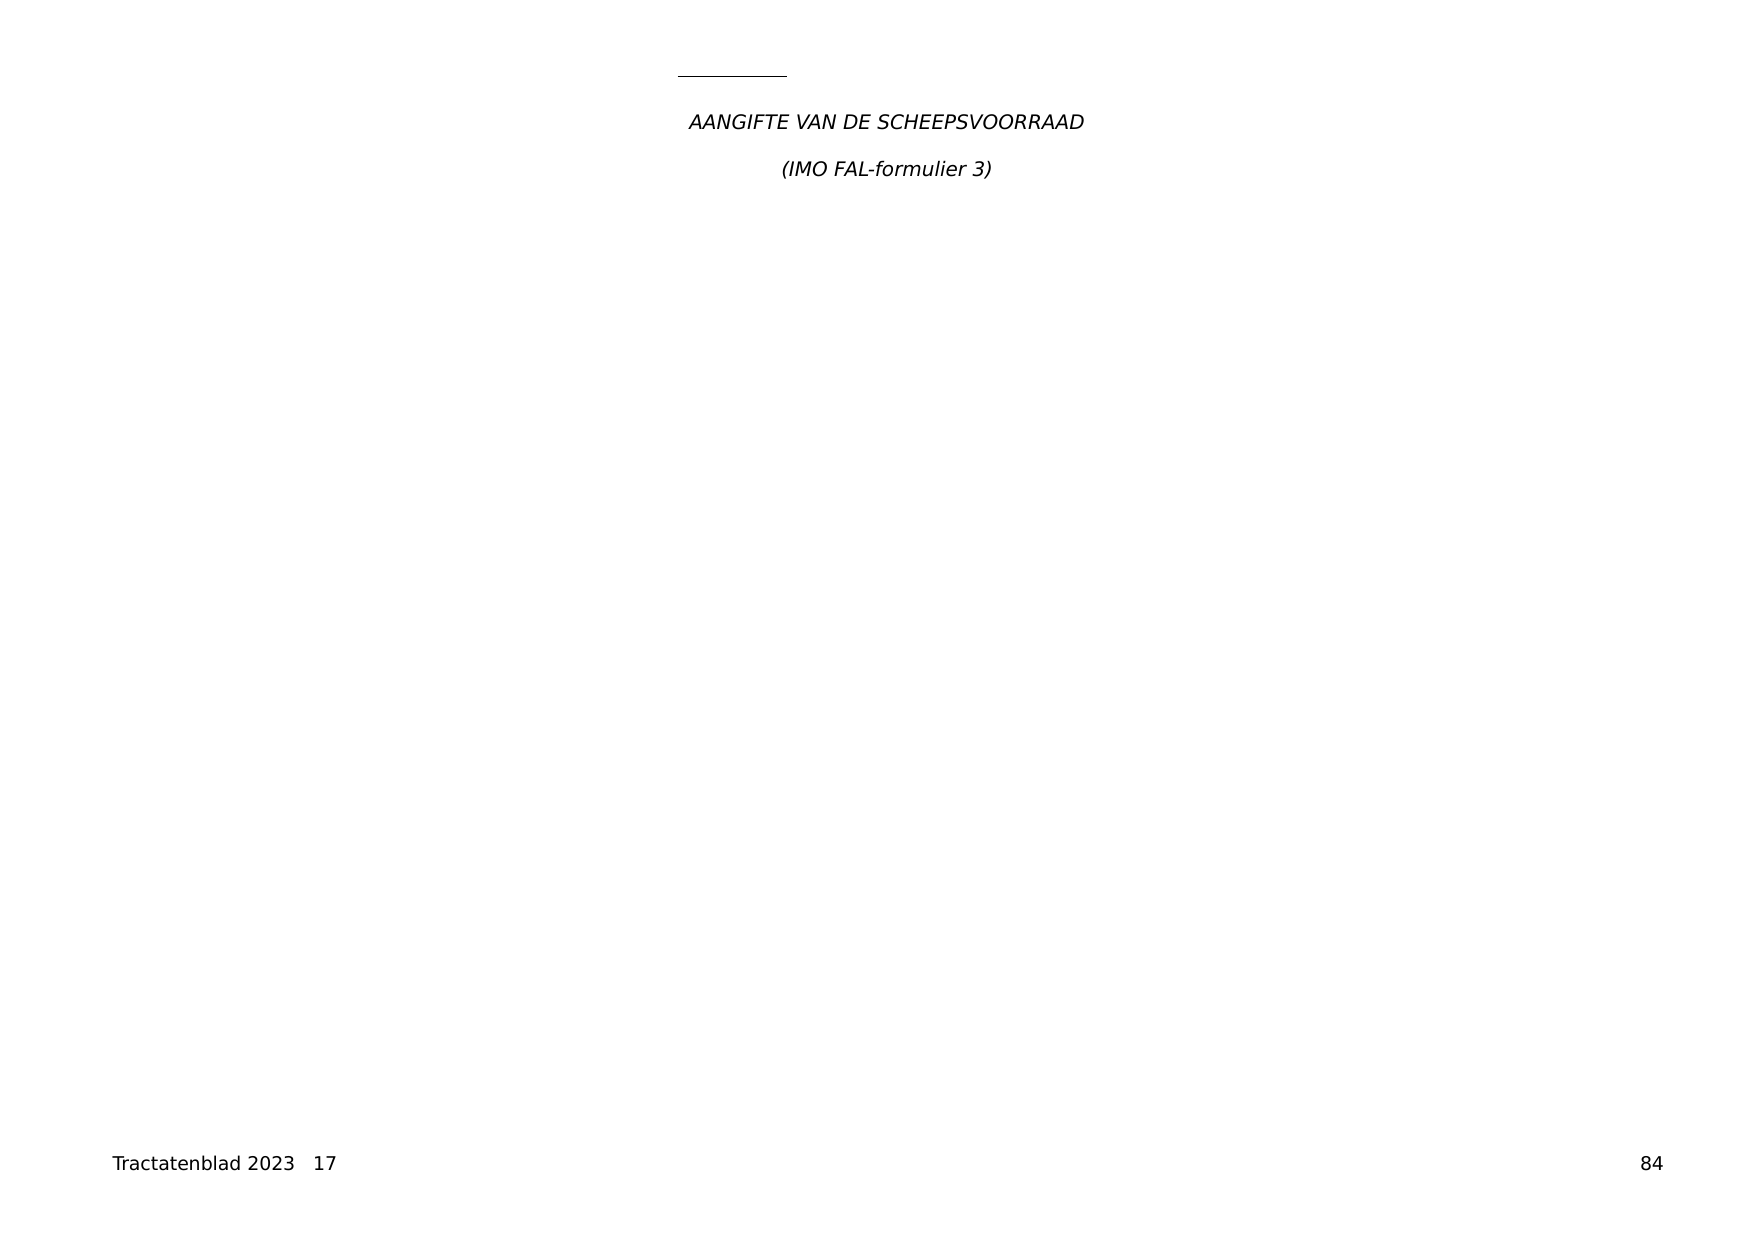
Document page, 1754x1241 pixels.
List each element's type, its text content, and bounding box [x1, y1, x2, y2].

subtitle AANGIFTE VAN DE SCHEEPSVOORRAAD (IMO FAL-formulier 3) [112, 111, 1664, 181]
